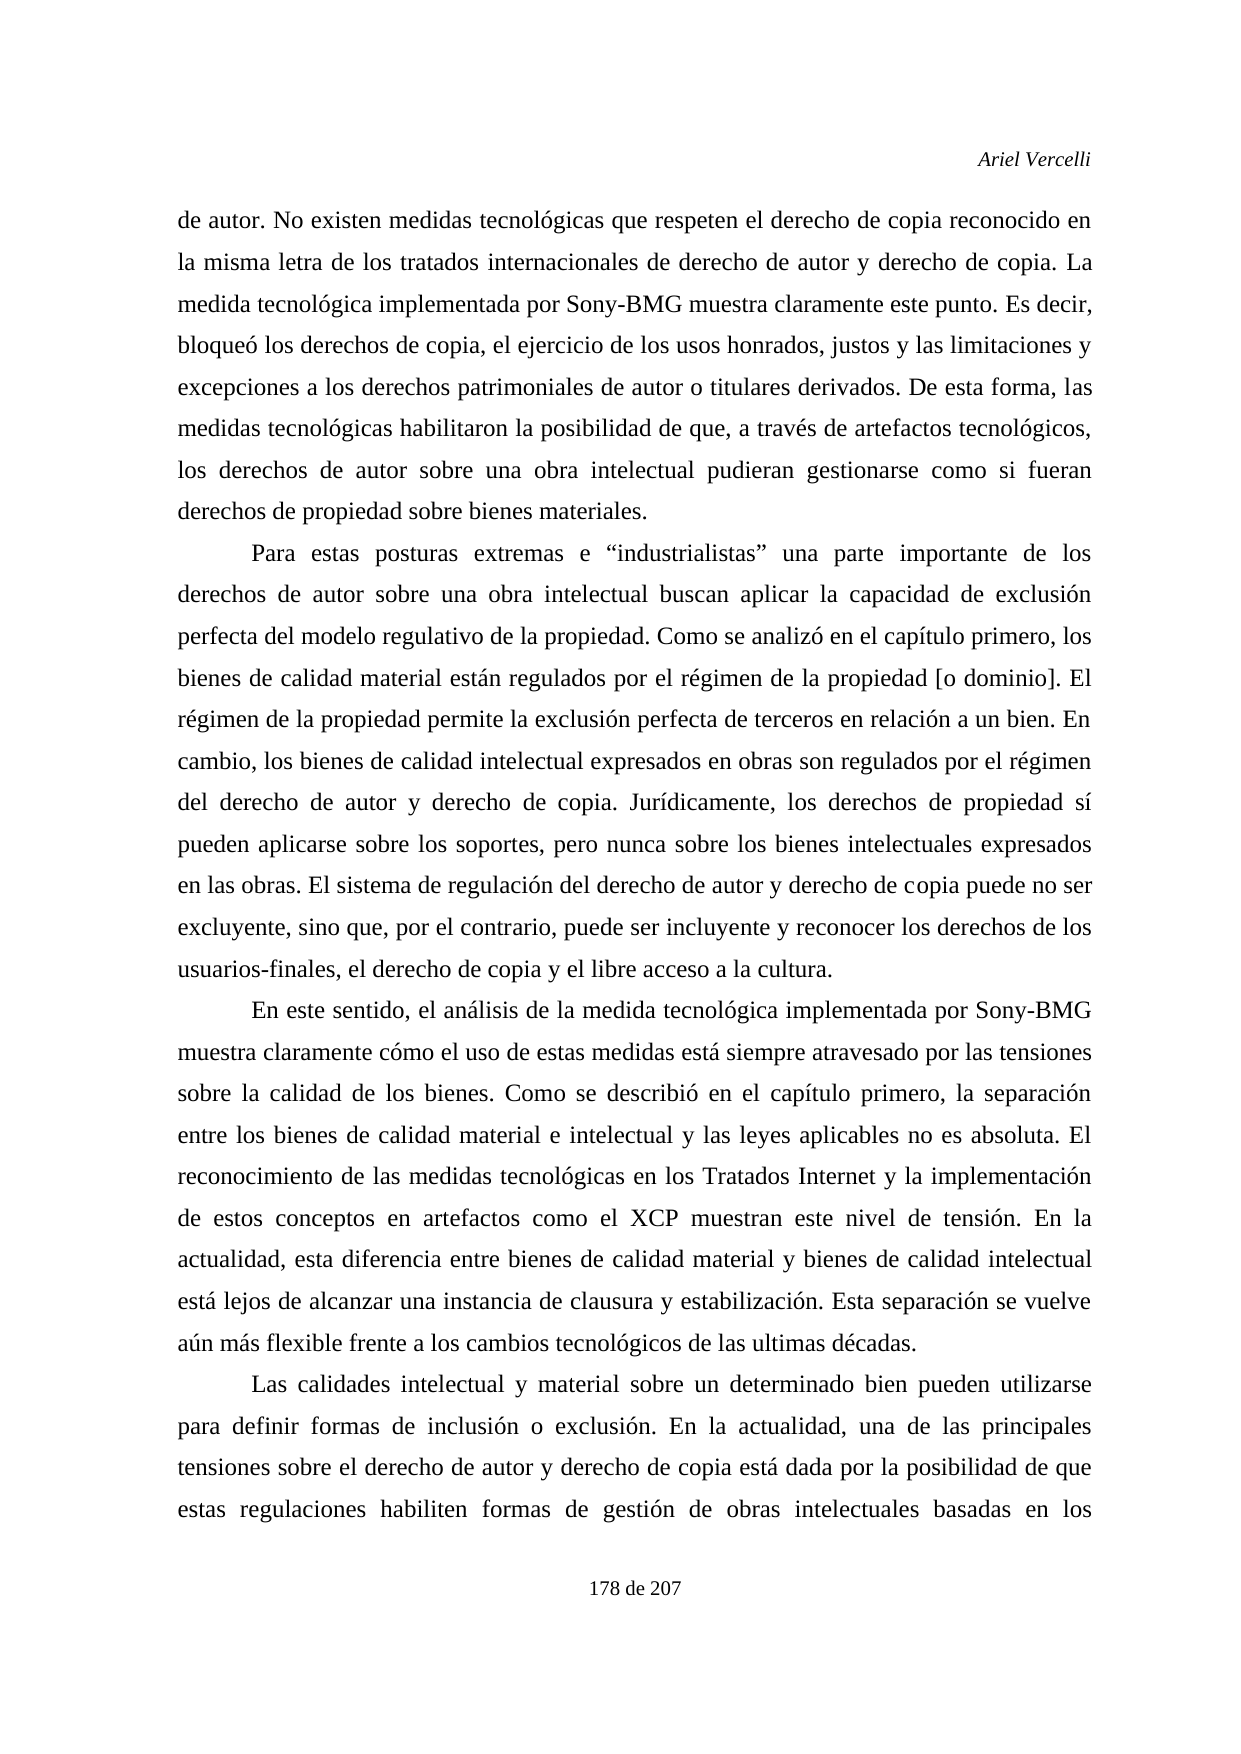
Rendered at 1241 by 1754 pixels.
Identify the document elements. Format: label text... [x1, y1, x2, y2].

text En este sentido, el análisis de la medida tecnológica implementada por Sony-BMG muestra claramente cómo el uso de estas medidas está siempre atravesado por las tensiones sobre la calidad de los bienes. Como se describió en el capítulo primero, la separación entre los bienes de calidad material e intelectual y las leyes aplicables no es absoluta. El reconocimiento de las medidas tecnológicas en los Tratados Internet y la implementación de estos conceptos en artefactos como el XCP muestran este nivel de tensión. En la actualidad, esta diferencia entre bienes de calidad material y bienes de calidad intelectual está lejos de alcanzar una instancia de clausura y estabilización. Esta separación se vuelve aún más flexible frente a los cambios tecnológicos de las ultimas décadas. [177, 996, 1093, 1356]
text Para estas posturas extremas e “industrialistas” una parte importante de los derechos de autor sobre una obra intelectual buscan aplicar la capacidad de exclusión perfecta del modelo regulativo de la propiedad. Como se analizó en el capítulo primero, los bienes de calidad material están regulados por el régimen de la propiedad [o dominio]. El régimen de la propiedad permite la exclusión perfecta de terceros en relación a un bien. En cambio, los bienes de calidad intelectual expresados en obras son regulados por el régimen del derecho de autor y derecho de copia. Jurídicamente, los derechos de propiedad sí pueden aplicarse sobre los soportes, pero nunca sobre los bienes intelectuales expresados en las obras. El sistema de regulación del derecho de autor y derecho de copia puede no ser excluyente, sino que, por el contrario, puede ser incluyente y reconocer los derechos de los usuarios-finales, el derecho de copia y el libre acceso a la cultura. [177, 539, 1093, 982]
text de autor. No existen medidas tecnológicas que respeten el derecho de copia reconocido en la misma letra de los tratados internacionales de derecho de autor y derecho de copia. La medida tecnológica implementada por Sony-BMG muestra claramente este punto. Es decir, bloqueó los derechos de copia, el ejercicio de los usos honrados, justos y las limitaciones y excepciones a los derechos patrimoniales de autor o titulares derivados. De esta forma, las medidas tecnológicas habilitaron la posibilidad de que, a través de artefactos tecnológicos, los derechos de autor sobre una obra intelectual pudieran gestionarse como si fueran derechos de propiedad sobre bienes materiales. [177, 207, 1093, 525]
text Las calidades intelectual y material sobre un determinado bien pueden utilizarse para definir formas de inclusión o exclusión. En la actualidad, una de las principales tensiones sobre el derecho de autor y derecho de copia está dada por la posibilidad de que estas regulaciones habiliten formas de gestión de obras intelectuales basadas en los [177, 1370, 1093, 1523]
